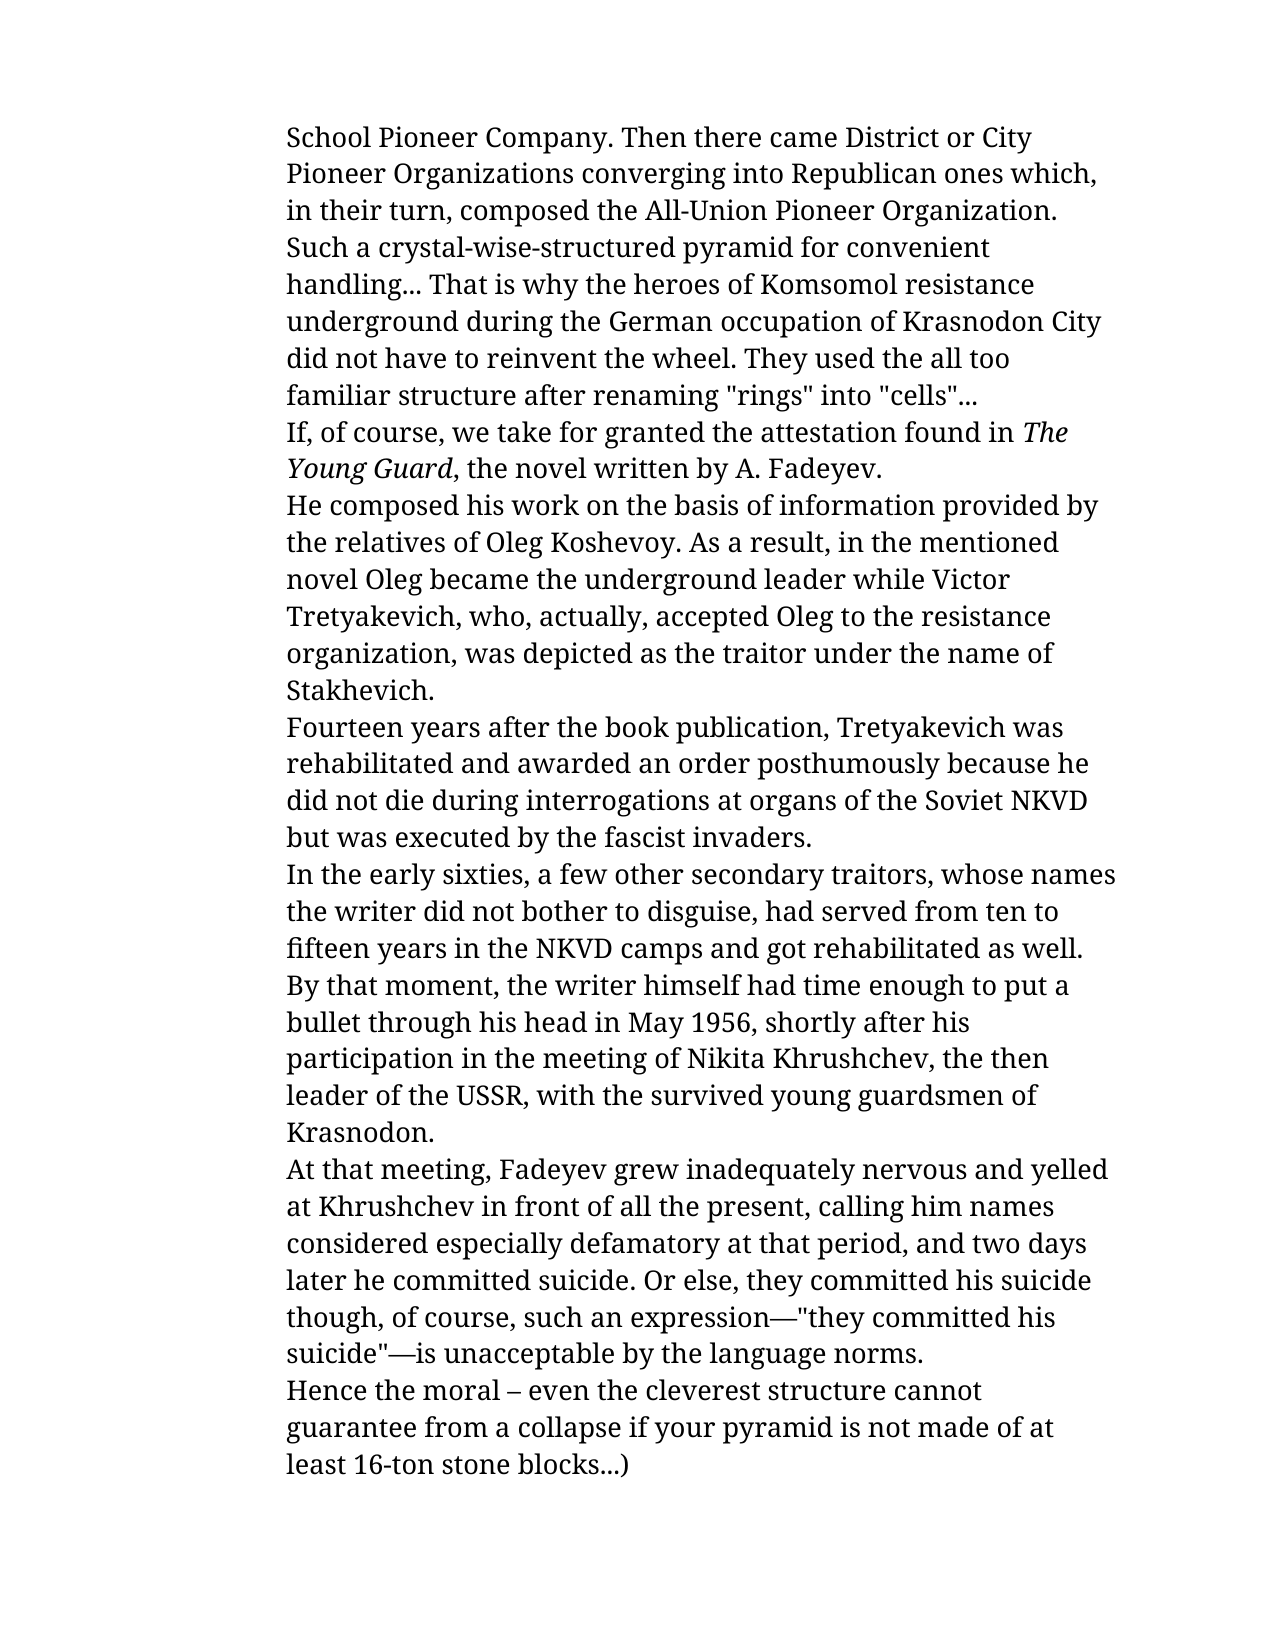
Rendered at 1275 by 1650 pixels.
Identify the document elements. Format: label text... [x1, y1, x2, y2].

list Fourteen years after the book publication, Tretyakevich was rehabilitated and awarded an order posthumously because he did not die during interrogations at organs of the Soviet NKVD but was executed by the fascist invaders. [286, 708, 1118, 856]
list In the early sixties, a few other secondary traitors, whose names the writer did not bother to disguise, had served from ten to fifteen years in the NKVD camps and got rehabilitated as well. [286, 856, 1118, 966]
list Hence the moral – even the cleverest structure cannot guarantee from a collapse if your pyramid is not made of at least 16-ton stone blocks...) [286, 1372, 1118, 1482]
list By that moment, the writer himself had time enough to put a bullet through his head in May 1956, shortly after his participation in the meeting of Nikita Khrushchev, the then leader of the USSR, with the survived young guardsmen of Krasnodon. [286, 966, 1118, 1151]
list School Pioneer Company. Then there came District or City Pioneer Organizations converging into Republican ones which, in their turn, composed the All-Union Pioneer Organization. [286, 118, 1118, 229]
list Such a crystal-wise-structured pyramid for convenient handling... That is why the heroes of Komsomol resistance underground during the German occupation of Krasnodon City did not have to reinvent the wheel. They used the all too familiar structure after renaming "rings" into "cells"... If, of course, we take for granted the attestation found in The Young Guard, the novel written by A. Fadeyev. [286, 229, 1118, 487]
list At that meeting, Fadeyev grew inadequately nervous and yelled at Khrushchev in front of all the present, calling him names considered especially defamatory at that period, and two days later he committed suicide. Or else, they committed his suicide though, of course, such an expression—"they committed his suicide"—is unacceptable by the language norms. [286, 1151, 1118, 1372]
list He composed his work on the basis of information provided by the relatives of Oleg Koshevoy. As a result, in the mentioned novel Oleg became the underground leader while Victor Tretyakevich, who, actually, accepted Oleg to the resistance organization, was depicted as the traitor under the name of Stakhevich. [286, 487, 1118, 708]
